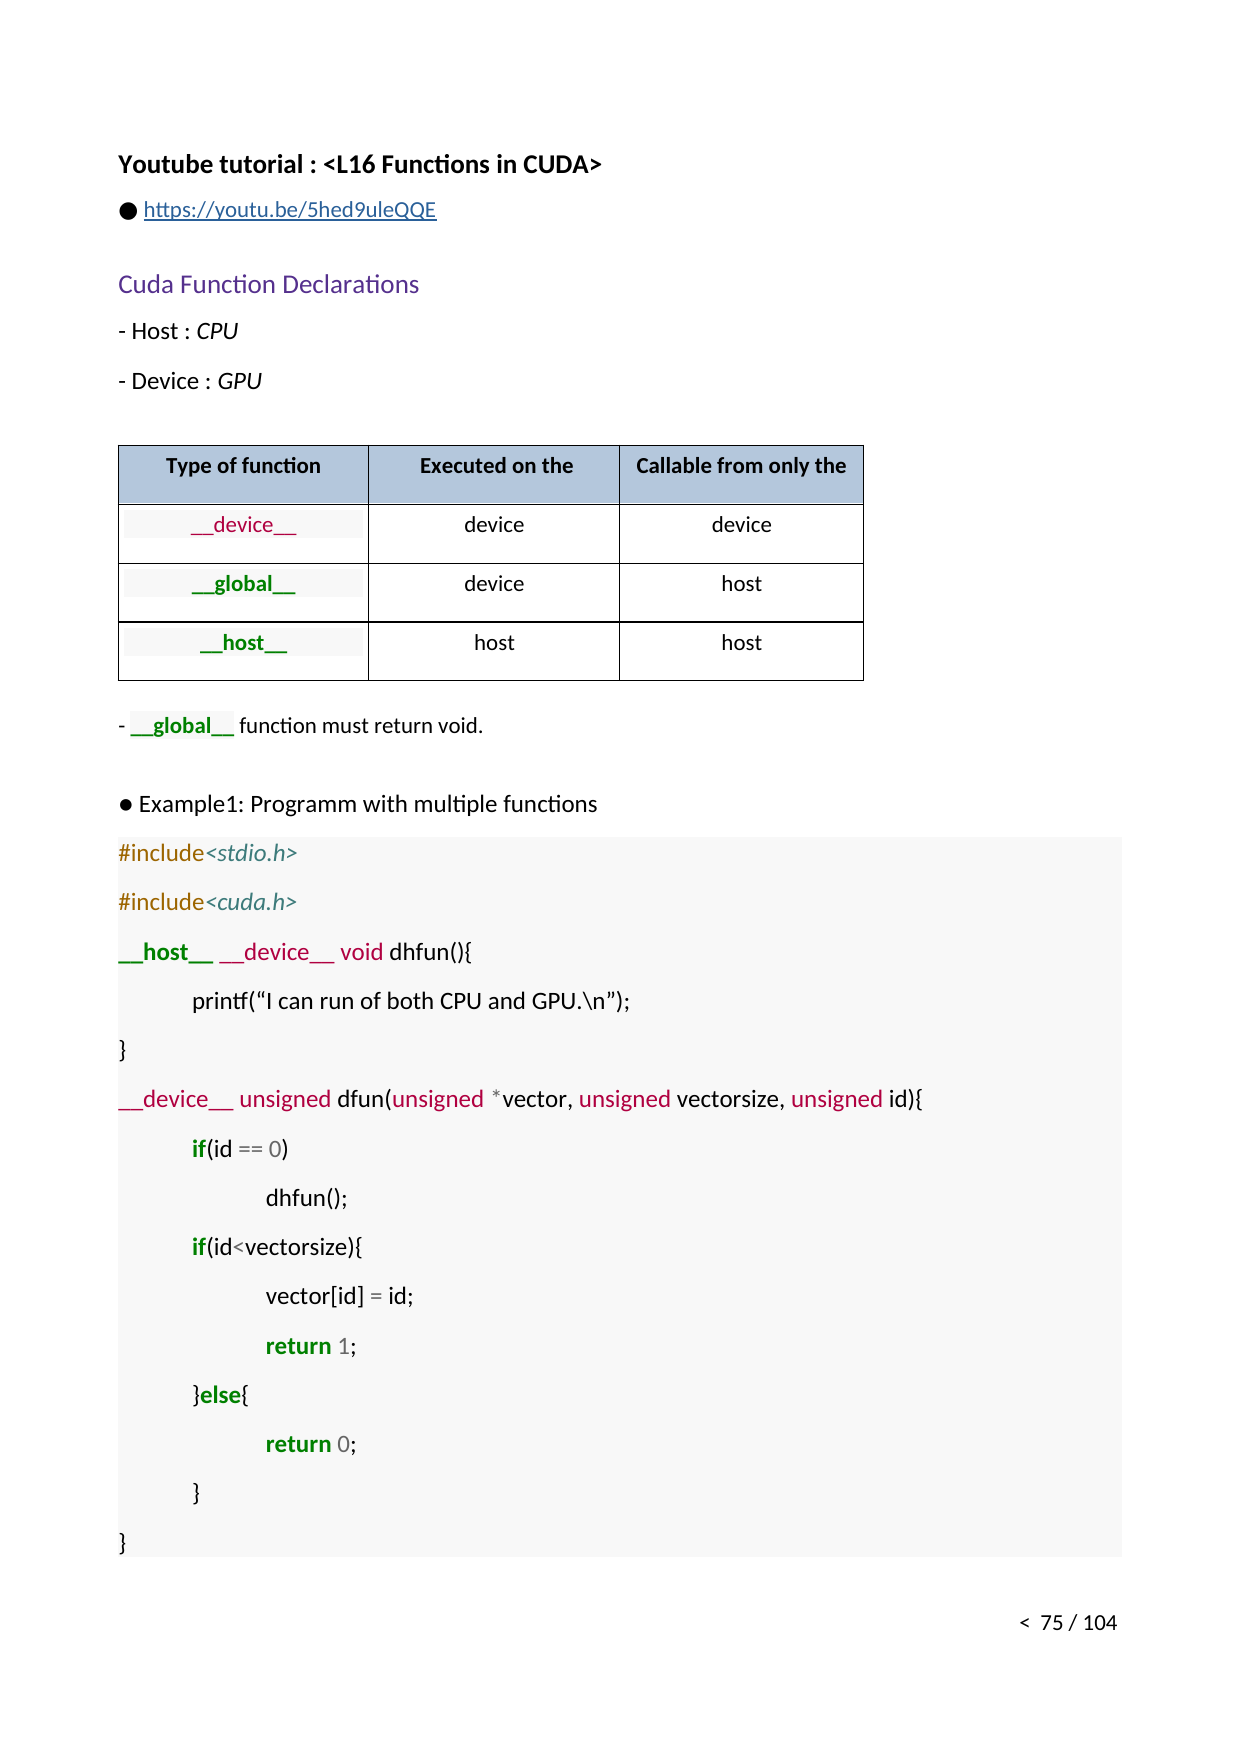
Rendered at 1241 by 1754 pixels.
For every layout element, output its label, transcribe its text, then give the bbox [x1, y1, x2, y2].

text } [118, 1478, 1122, 1508]
table_cell host [620, 623, 863, 680]
text ● https://youtu.be/5hed9uleQQE [118, 195, 1122, 223]
table_cell device [369, 564, 619, 621]
text #include<stdio.h> [118, 837, 1122, 868]
text dhfun(); [118, 1182, 1122, 1212]
text - Host : CPU [118, 316, 1122, 346]
subtitle Youtube tutorial : <L16 Functions in CUDA> [118, 148, 1122, 181]
table_cell device [620, 505, 863, 562]
table_cell __host__ [119, 623, 368, 680]
table_header Executed on the [369, 446, 619, 503]
table_cell host [369, 623, 619, 680]
text } [118, 1034, 1122, 1065]
text return 0; [118, 1428, 1122, 1459]
text #include<cuda.h> [118, 886, 1122, 917]
table_cell __global__ [119, 564, 368, 621]
text return 1; [118, 1330, 1122, 1360]
text __device__ unsigned dfun(unsigned *vector, unsigned vectorsize, unsigned id){ [118, 1083, 1122, 1114]
text - Device : GPU [118, 365, 1122, 396]
text __host__ __device__ void dhfun(){ [118, 936, 1122, 966]
text if(id == 0) [118, 1133, 1122, 1163]
table_header Type of function [119, 446, 368, 503]
text - __global__ function must return void. [118, 711, 1122, 739]
text }else{ [118, 1379, 1122, 1409]
text if(id<vectorsize){ [118, 1231, 1122, 1262]
text ● Example1: Programm with multiple functions [118, 788, 1122, 818]
text printf(“I can run of both CPU and GPU.\n”); [118, 985, 1122, 1015]
table_cell __device__ [119, 505, 368, 562]
text vector[id] = id; [118, 1281, 1122, 1311]
table_cell host [620, 564, 863, 621]
table_cell device [369, 505, 619, 562]
subtitle Cuda Function Declarations [118, 268, 1122, 301]
text } [118, 1527, 1122, 1557]
table_header Callable from only the [620, 446, 863, 503]
